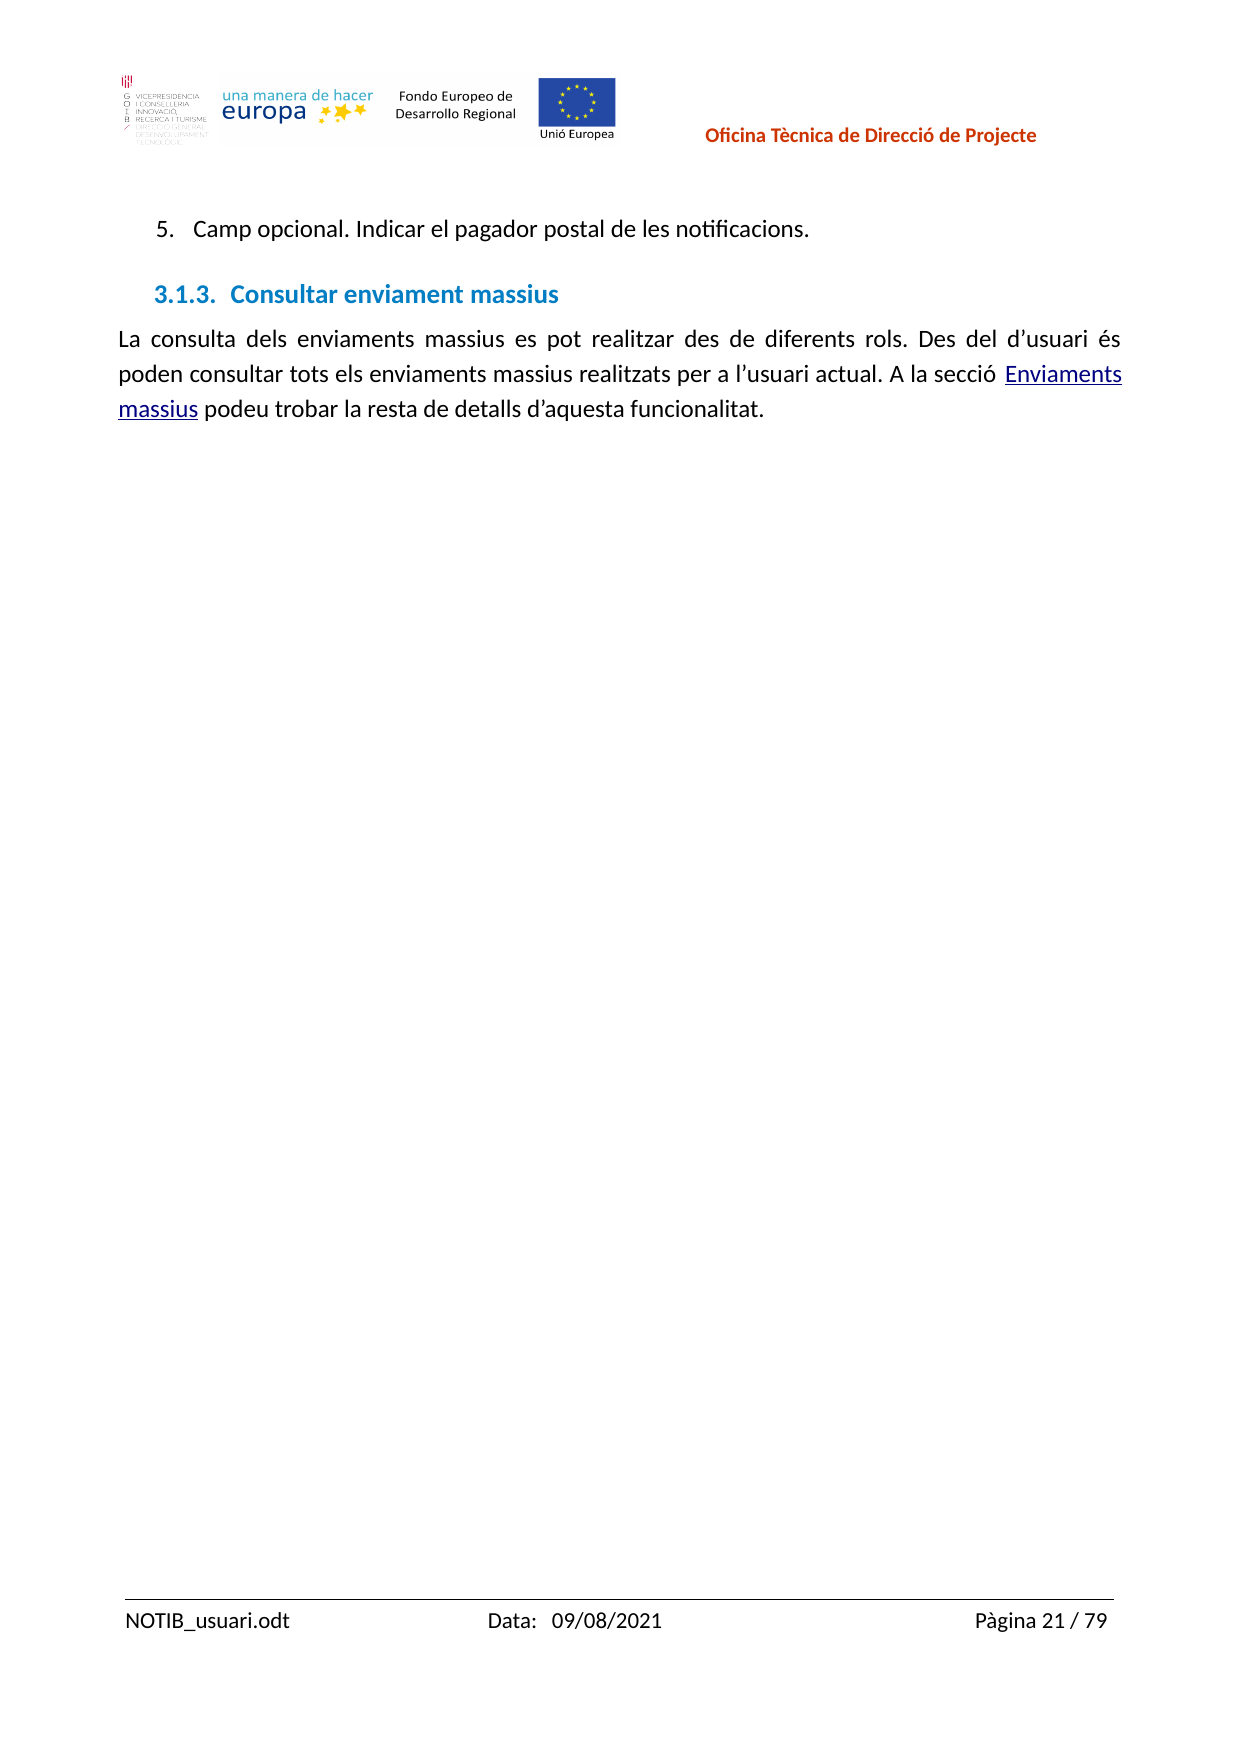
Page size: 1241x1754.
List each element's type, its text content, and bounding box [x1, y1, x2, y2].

text La consulta dels enviaments massius es pot realitzar des de diferents rols. Des del d’usuari és poden consultar tots els enviaments massius realitzats per a l’usuari actual. A la secció Enviaments massius podeu trobar la resta de detalls d’aquesta funcionalitat. [118, 323, 1122, 423]
picture [118, 73, 213, 147]
picture [219, 73, 621, 147]
list Camp opcional. Indicar el pagador postal de les notificacions. [156, 213, 1122, 243]
subtitle Consultar enviament massius [153, 277, 1122, 310]
